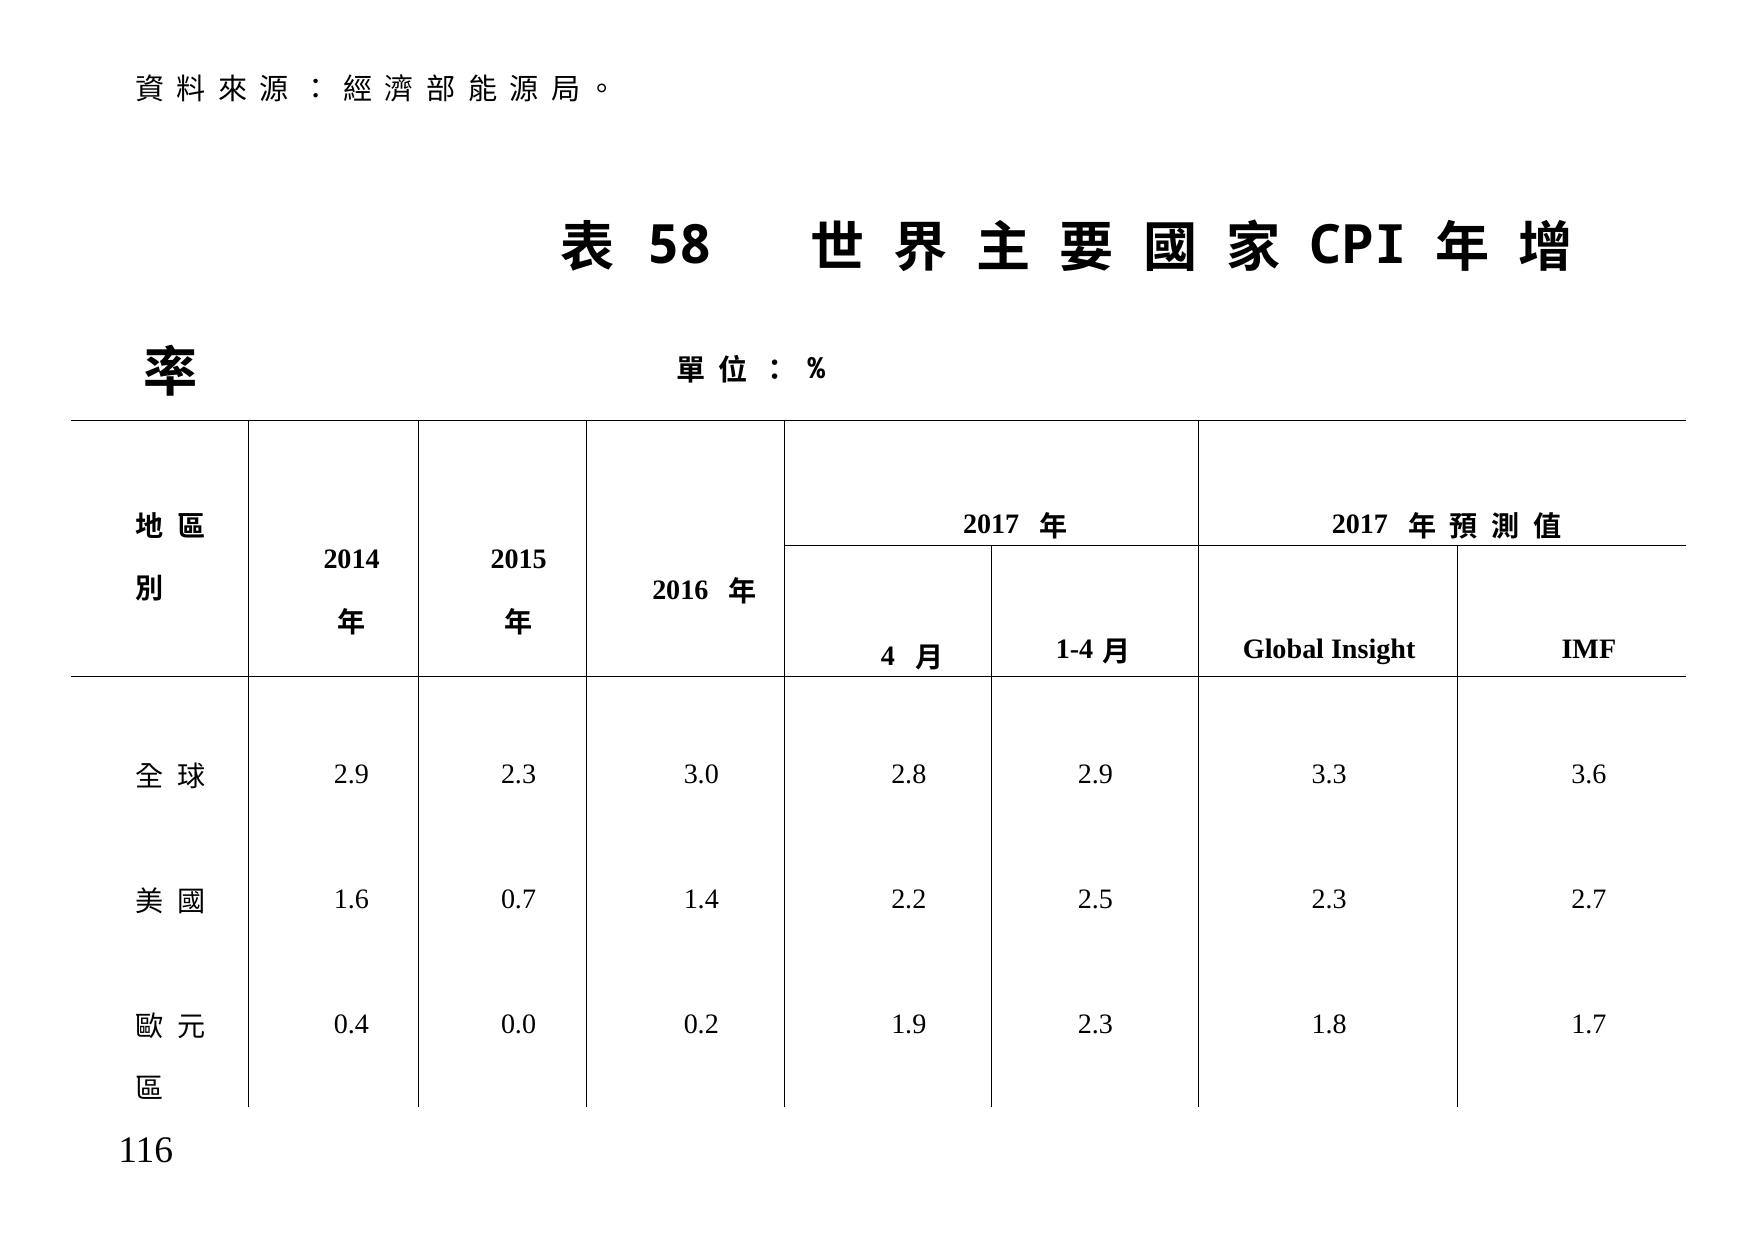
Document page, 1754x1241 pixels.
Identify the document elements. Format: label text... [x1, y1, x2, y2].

table_cell 0.2 [587, 920, 784, 1107]
table_header 2015年 [419, 421, 586, 676]
table_cell 1.8 [1199, 920, 1457, 1107]
table_cell IMF [1458, 546, 1686, 676]
table_cell 2.7 [1458, 795, 1686, 920]
table_header 地區別 [71, 421, 248, 676]
table_header 2014年 [249, 421, 418, 676]
table_cell 1.4 [587, 795, 784, 920]
table_cell 1-4月 [992, 546, 1198, 676]
table_cell 3.6 [1458, 677, 1686, 795]
table_cell 2.9 [992, 677, 1198, 795]
table_cell Global Insight [1199, 546, 1457, 676]
table_cell 0.7 [419, 795, 586, 920]
table_header 2016年 [587, 421, 784, 676]
table_cell 歐元區 [71, 920, 248, 1107]
subtitle 表58 世界主要國家CPI年增率 單位：% [128, 170, 1628, 420]
table_header 2017年預測值 [1199, 421, 1686, 545]
table_cell 0.4 [249, 920, 418, 1107]
table_cell 1.9 [785, 920, 991, 1107]
table_cell 0.0 [419, 920, 586, 1107]
table_cell 2.3 [992, 920, 1198, 1107]
text 資料來源：經濟部能源局。 [128, 45, 1628, 107]
table_cell 美國 [71, 795, 248, 920]
table_cell 2.9 [249, 677, 418, 795]
table_cell 1.7 [1458, 920, 1686, 1107]
table_header 2017年 [785, 421, 1198, 545]
table_cell 4月 [785, 546, 991, 676]
table_cell 2.5 [992, 795, 1198, 920]
table_cell 全球 [71, 677, 248, 795]
table_cell 2.3 [1199, 795, 1457, 920]
table_cell 3.0 [587, 677, 784, 795]
table_cell 3.3 [1199, 677, 1457, 795]
table_cell 2.2 [785, 795, 991, 920]
table_cell 2.3 [419, 677, 586, 795]
table_cell 2.8 [785, 677, 991, 795]
table_cell 1.6 [249, 795, 418, 920]
